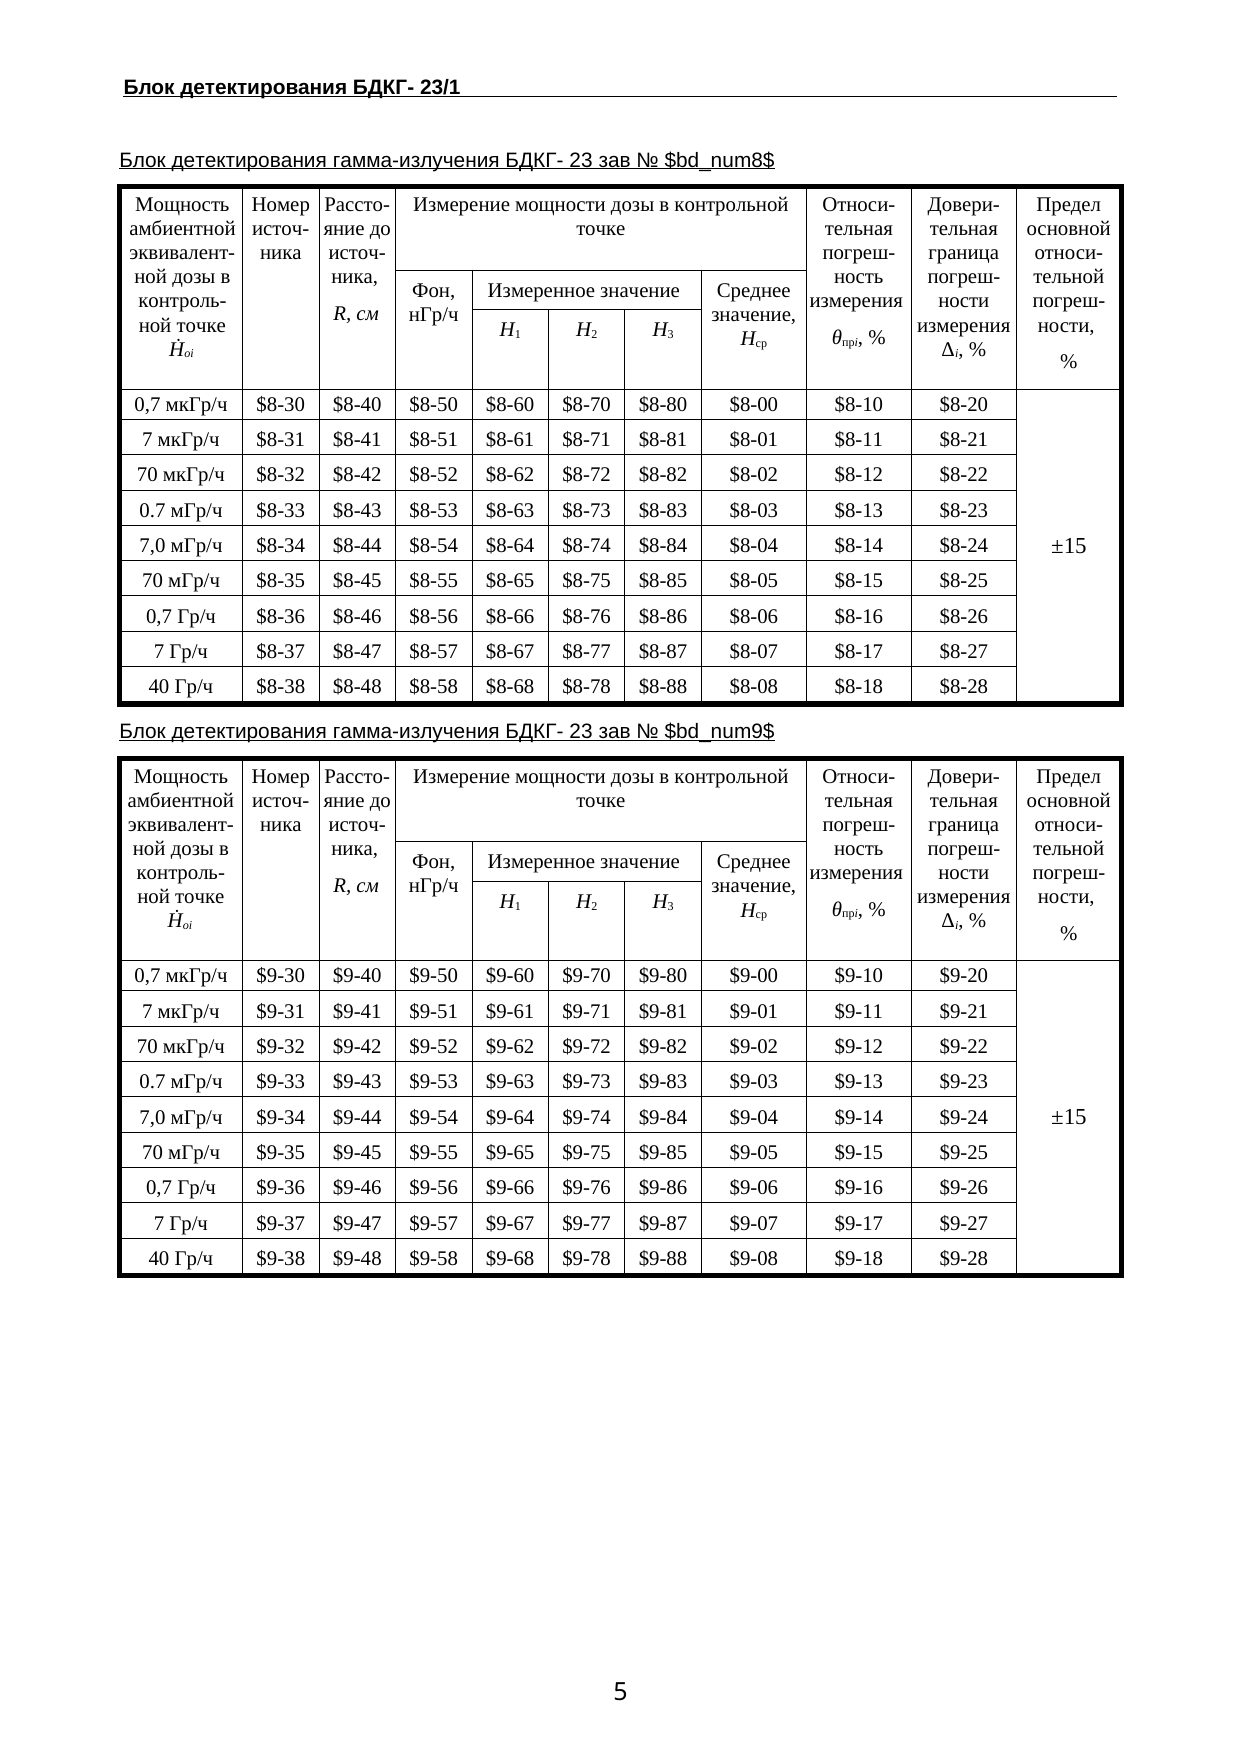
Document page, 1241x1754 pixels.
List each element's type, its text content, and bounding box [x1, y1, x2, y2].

table_cell $8-66 [473, 596, 548, 631]
table_cell $8-41 [320, 420, 395, 454]
table_cell $8-77 [549, 632, 624, 666]
table_cell $9-73 [549, 1062, 624, 1096]
table_cell Номер источ-ника [243, 189, 319, 389]
table_cell $9-45 [320, 1133, 395, 1167]
table_cell Фон, нГр/ч [396, 842, 472, 960]
table_cell $9-43 [320, 1062, 395, 1096]
table_cell 40 Гр/ч [122, 1239, 242, 1273]
table_cell $9-28 [912, 1239, 1016, 1273]
table_cell $8-44 [320, 526, 395, 560]
table_cell Рассто-яние до источ-ника, R, см [320, 189, 395, 389]
table_cell ±15 [1017, 961, 1119, 1273]
table_cell $9-78 [549, 1239, 624, 1273]
table_cell $9-81 [625, 991, 701, 1026]
table_cell H2 [549, 882, 624, 960]
table_cell $8-88 [625, 667, 701, 701]
table_cell $8-48 [320, 667, 395, 701]
table_cell 0,7 мкГр/ч [122, 961, 242, 990]
table_cell H2 [549, 310, 624, 389]
table_cell $9-36 [243, 1168, 319, 1202]
table_cell $9-55 [396, 1133, 472, 1167]
table_cell $8-87 [625, 632, 701, 666]
table_cell Номер источ-ника [243, 761, 319, 960]
table_cell Рассто-яние до источ-ника, R, см [320, 761, 395, 960]
table_cell $8-50 [396, 390, 472, 419]
table_cell $9-11 [807, 991, 911, 1026]
table_cell $8-57 [396, 632, 472, 666]
table_cell $9-62 [473, 1027, 548, 1061]
table_cell $9-48 [320, 1239, 395, 1273]
table_cell $9-25 [912, 1133, 1016, 1167]
table_cell $9-38 [243, 1239, 319, 1273]
table_cell $9-23 [912, 1062, 1016, 1096]
table_cell 70 мкГр/ч [122, 1027, 242, 1061]
table_cell $9-02 [702, 1027, 806, 1061]
table_cell 70 мкГр/ч [122, 455, 242, 489]
table_cell $8-11 [807, 420, 911, 454]
table_cell $8-76 [549, 596, 624, 631]
table_cell $8-47 [320, 632, 395, 666]
table_cell $8-37 [243, 632, 319, 666]
table_cell $9-16 [807, 1168, 911, 1202]
table_cell Мощность амбиентной эквивалент-ной дозы в контроль-ной точке Ḣoi [122, 189, 242, 389]
table_cell $9-74 [549, 1097, 624, 1132]
table_cell $8-38 [243, 667, 319, 701]
table_cell H3 [625, 310, 701, 389]
table_cell $9-18 [807, 1239, 911, 1273]
table_cell 0,7 Гр/ч [122, 1168, 242, 1202]
table_cell 7 мкГр/ч [122, 420, 242, 454]
table_cell $8-05 [702, 561, 806, 595]
table_cell Довери-тельная граница погреш-ности измерения Δi, % [912, 189, 1016, 389]
table_cell $8-53 [396, 491, 472, 525]
table_cell $8-26 [912, 596, 1016, 631]
table_cell $9-35 [243, 1133, 319, 1167]
table_cell $8-20 [912, 390, 1016, 419]
table_cell $9-58 [396, 1239, 472, 1273]
table_cell Измеренное значение [473, 842, 701, 881]
table_cell $8-74 [549, 526, 624, 560]
table_cell $8-10 [807, 390, 911, 419]
table_cell $8-25 [912, 561, 1016, 595]
table_cell H1 [473, 310, 548, 389]
table_cell $8-42 [320, 455, 395, 489]
table_cell 7 Гр/ч [122, 1203, 242, 1238]
table_cell $8-15 [807, 561, 911, 595]
table_cell $8-32 [243, 455, 319, 489]
table_cell $8-58 [396, 667, 472, 701]
table_cell $9-56 [396, 1168, 472, 1202]
table_cell $8-73 [549, 491, 624, 525]
table_cell $8-30 [243, 390, 319, 419]
table_cell $9-64 [473, 1097, 548, 1132]
table_cell $8-63 [473, 491, 548, 525]
table_cell $8-65 [473, 561, 548, 595]
table_cell $9-14 [807, 1097, 911, 1132]
table_cell $9-66 [473, 1168, 548, 1202]
table_header Блок детектирования гамма-излучения БДКГ- 23 зав № $bd_num8$ [119, 135, 1121, 184]
table_cell $9-01 [702, 991, 806, 1026]
table_cell $9-21 [912, 991, 1016, 1026]
table_cell $8-22 [912, 455, 1016, 489]
table_cell $8-28 [912, 667, 1016, 701]
table_cell $9-44 [320, 1097, 395, 1132]
table_cell $8-16 [807, 596, 911, 631]
table_cell $9-71 [549, 991, 624, 1026]
table_cell $9-77 [549, 1203, 624, 1238]
table_cell $9-63 [473, 1062, 548, 1096]
table_cell $8-80 [625, 390, 701, 419]
table_cell $8-07 [702, 632, 806, 666]
table_cell Фон, нГр/ч [396, 271, 472, 389]
table_cell $9-03 [702, 1062, 806, 1096]
table_cell $8-14 [807, 526, 911, 560]
table_cell $9-54 [396, 1097, 472, 1132]
table_cell $9-15 [807, 1133, 911, 1167]
table_cell 0.7 мГр/ч [122, 491, 242, 525]
table_cell Предел основной относи-тельной погреш-ности, % [1017, 761, 1119, 960]
table_cell $9-88 [625, 1239, 701, 1273]
table_cell $9-32 [243, 1027, 319, 1061]
table_cell $9-05 [702, 1133, 806, 1167]
table_cell $9-51 [396, 991, 472, 1026]
table_cell 7,0 мГр/ч [122, 1097, 242, 1132]
table_cell $8-23 [912, 491, 1016, 525]
table_cell $8-52 [396, 455, 472, 489]
table_cell $8-64 [473, 526, 548, 560]
table_cell $8-55 [396, 561, 472, 595]
table_cell $8-00 [702, 390, 806, 419]
table_cell 0,7 мкГр/ч [122, 390, 242, 419]
table_cell $9-46 [320, 1168, 395, 1202]
table_cell $8-33 [243, 491, 319, 525]
table_cell $9-26 [912, 1168, 1016, 1202]
table_cell $8-34 [243, 526, 319, 560]
table_cell 0.7 мГр/ч [122, 1062, 242, 1096]
table_cell 40 Гр/ч [122, 667, 242, 701]
table_cell $9-80 [625, 961, 701, 990]
table_cell $8-86 [625, 596, 701, 631]
table_cell Измерение мощности дозы в контрольной точке [396, 189, 806, 269]
table_cell $9-82 [625, 1027, 701, 1061]
table_cell $8-71 [549, 420, 624, 454]
table_cell 7,0 мГр/ч [122, 526, 242, 560]
table_cell $8-82 [625, 455, 701, 489]
table_cell $8-01 [702, 420, 806, 454]
table_cell $8-27 [912, 632, 1016, 666]
table_cell $9-85 [625, 1133, 701, 1167]
table_cell $9-41 [320, 991, 395, 1026]
table_cell Среднее значение, Hср [702, 271, 806, 389]
table_cell $8-68 [473, 667, 548, 701]
table_cell Предел основной относи-тельной погреш-ности, % [1017, 189, 1119, 389]
table_cell $8-81 [625, 420, 701, 454]
table_cell $8-54 [396, 526, 472, 560]
table_cell Измерение мощности дозы в контрольной точке [396, 761, 806, 841]
table_cell 70 мГр/ч [122, 1133, 242, 1167]
table_cell $9-52 [396, 1027, 472, 1061]
table_cell $8-31 [243, 420, 319, 454]
table_cell $9-86 [625, 1168, 701, 1202]
table_cell Измеренное значение [473, 271, 701, 309]
table_cell $8-02 [702, 455, 806, 489]
table_cell $9-17 [807, 1203, 911, 1238]
table_cell $9-68 [473, 1239, 548, 1273]
table_cell Среднее значение, Hср [702, 842, 806, 960]
table_cell $9-70 [549, 961, 624, 990]
table_cell $9-33 [243, 1062, 319, 1096]
table_cell $9-57 [396, 1203, 472, 1238]
table_cell $8-04 [702, 526, 806, 560]
table_cell $8-21 [912, 420, 1016, 454]
table_cell $8-60 [473, 390, 548, 419]
table_cell $8-35 [243, 561, 319, 595]
table_cell $8-03 [702, 491, 806, 525]
table_header Блок детектирования гамма-излучения БДКГ- 23 зав № $bd_num9$ [119, 707, 1121, 756]
table_cell $9-75 [549, 1133, 624, 1167]
table_cell 0,7 Гр/ч [122, 596, 242, 631]
table_cell $8-45 [320, 561, 395, 595]
table_cell Довери-тельная граница погреш-ности измерения Δi, % [912, 761, 1016, 960]
table_cell $9-60 [473, 961, 548, 990]
table_cell $9-20 [912, 961, 1016, 990]
table_cell $9-84 [625, 1097, 701, 1132]
table_cell $9-06 [702, 1168, 806, 1202]
table_cell $8-43 [320, 491, 395, 525]
table_cell $8-84 [625, 526, 701, 560]
table_cell $9-27 [912, 1203, 1016, 1238]
table_cell $8-12 [807, 455, 911, 489]
table_cell $9-42 [320, 1027, 395, 1061]
table_cell $9-30 [243, 961, 319, 990]
table_cell $9-47 [320, 1203, 395, 1238]
table_cell $8-61 [473, 420, 548, 454]
table_cell $8-36 [243, 596, 319, 631]
table_cell $8-46 [320, 596, 395, 631]
table_cell 70 мГр/ч [122, 561, 242, 595]
table_cell $9-31 [243, 991, 319, 1026]
table_cell $8-17 [807, 632, 911, 666]
table_cell $9-24 [912, 1097, 1016, 1132]
table_cell $9-22 [912, 1027, 1016, 1061]
table_cell $8-08 [702, 667, 806, 701]
table_cell $9-61 [473, 991, 548, 1026]
table_cell Относи-тельная погреш-ность измерения θпрi, % [807, 761, 911, 960]
table_cell $9-37 [243, 1203, 319, 1238]
table_cell $8-72 [549, 455, 624, 489]
table_cell $9-72 [549, 1027, 624, 1061]
table_cell $8-56 [396, 596, 472, 631]
table_cell $9-13 [807, 1062, 911, 1096]
table_cell $8-75 [549, 561, 624, 595]
table_cell $9-53 [396, 1062, 472, 1096]
table_cell $8-85 [625, 561, 701, 595]
table_cell $8-78 [549, 667, 624, 701]
table_cell $9-04 [702, 1097, 806, 1132]
table_cell $8-18 [807, 667, 911, 701]
table_cell ±15 [1017, 390, 1119, 701]
table_cell $9-07 [702, 1203, 806, 1238]
table_cell $8-62 [473, 455, 548, 489]
table_cell $9-67 [473, 1203, 548, 1238]
table_cell $9-83 [625, 1062, 701, 1096]
table_cell $8-06 [702, 596, 806, 631]
table_cell H3 [625, 882, 701, 960]
table_cell $8-83 [625, 491, 701, 525]
table_cell 7 мкГр/ч [122, 991, 242, 1026]
table_cell $9-76 [549, 1168, 624, 1202]
table_cell $9-00 [702, 961, 806, 990]
table_cell $8-67 [473, 632, 548, 666]
table_cell $9-08 [702, 1239, 806, 1273]
table_cell $9-65 [473, 1133, 548, 1167]
table_cell $8-51 [396, 420, 472, 454]
table_cell H1 [473, 882, 548, 960]
table_cell $9-50 [396, 961, 472, 990]
table_cell Мощность амбиентной эквивалент-ной дозы в контроль-ной точке Ḣoi [122, 761, 242, 960]
table_cell Относи-тельная погреш-ность измерения θпрi, % [807, 189, 911, 389]
table_cell $8-24 [912, 526, 1016, 560]
table_cell $9-12 [807, 1027, 911, 1061]
table_cell $9-40 [320, 961, 395, 990]
table_cell 7 Гр/ч [122, 632, 242, 666]
table_cell $9-10 [807, 961, 911, 990]
table_cell $9-34 [243, 1097, 319, 1132]
table_cell $8-40 [320, 390, 395, 419]
table_cell $8-70 [549, 390, 624, 419]
table_cell $8-13 [807, 491, 911, 525]
table_cell $9-87 [625, 1203, 701, 1238]
